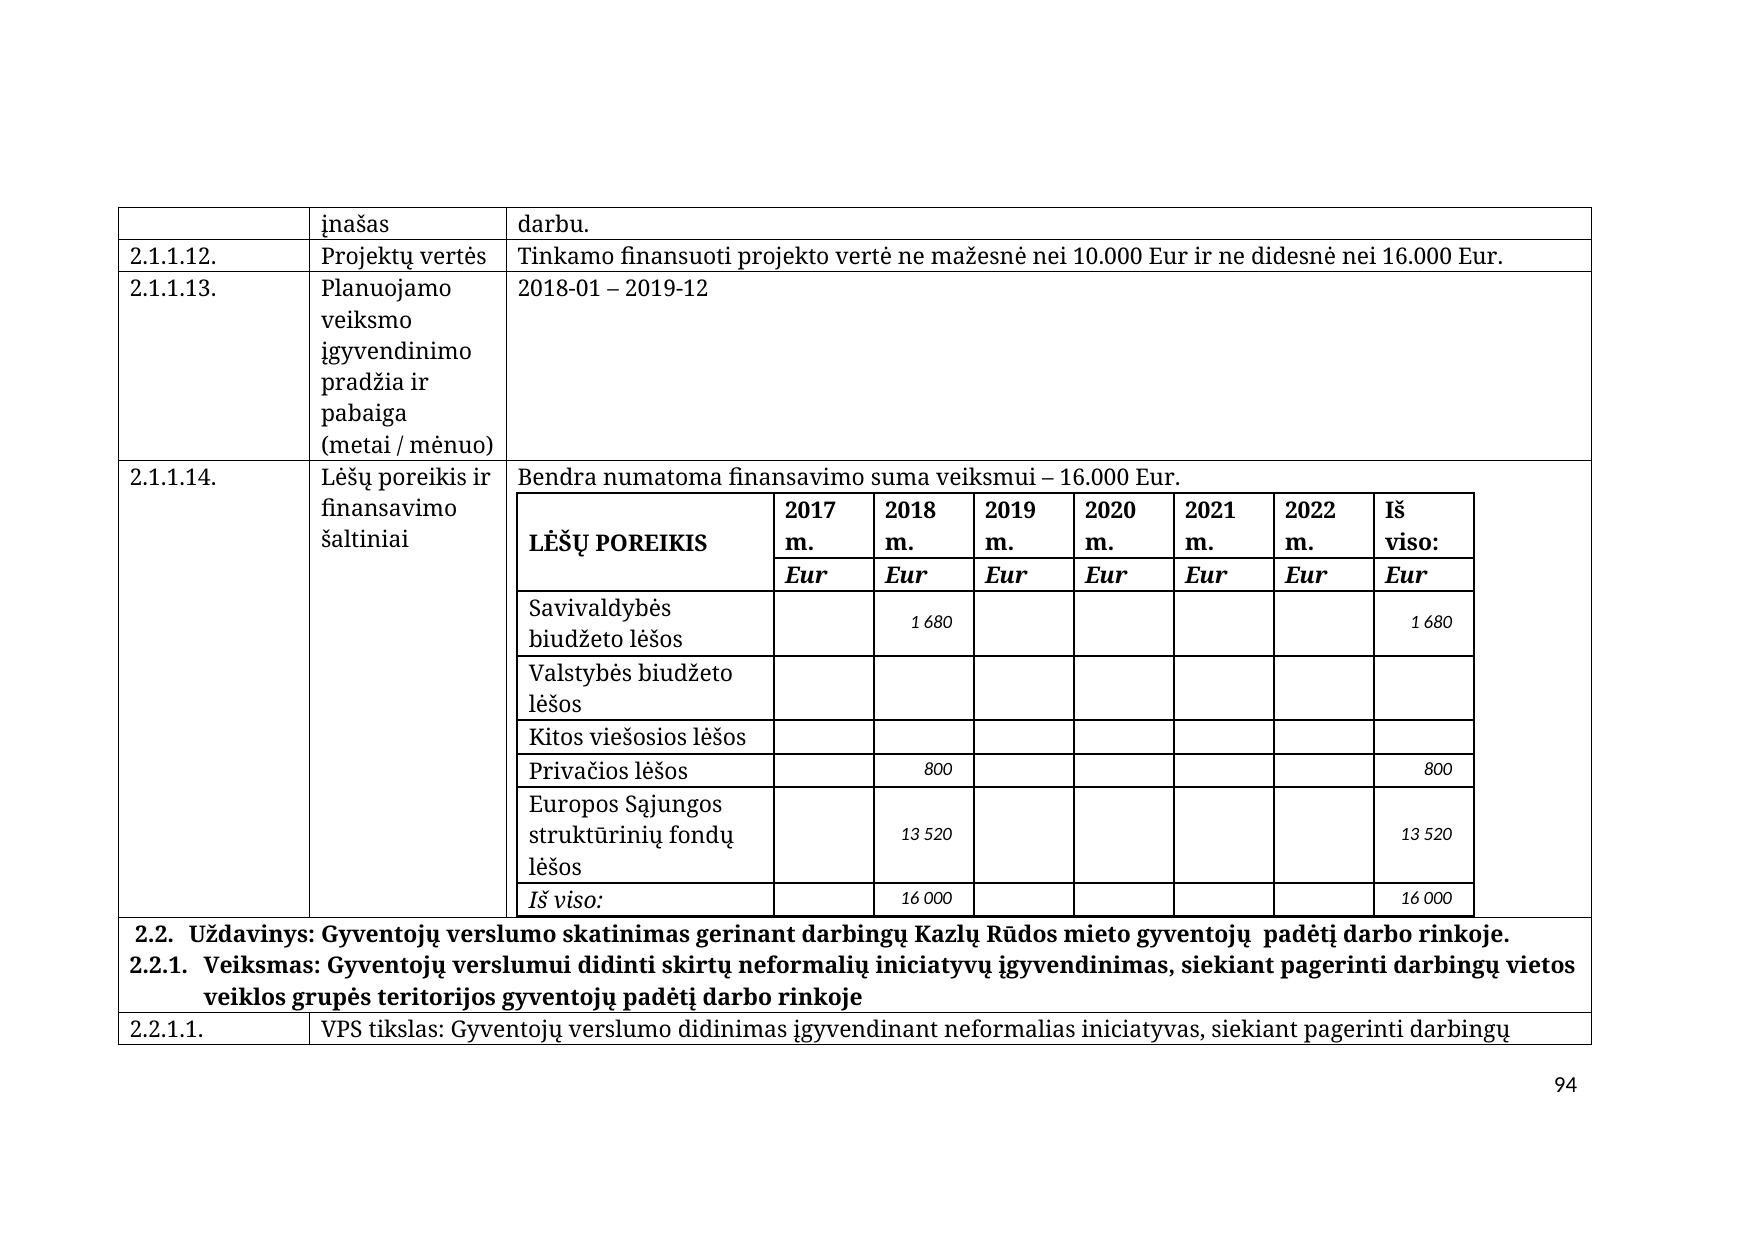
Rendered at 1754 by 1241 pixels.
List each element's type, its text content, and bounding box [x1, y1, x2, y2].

table_cell 16 000 [875, 884, 973, 915]
table_cell Eur [775, 559, 873, 590]
table_cell [1175, 755, 1273, 786]
table_cell Eur [1075, 559, 1173, 590]
table_cell Kitos viešosios lėšos [518, 721, 773, 752]
table_cell [1275, 657, 1373, 719]
table_cell [875, 657, 973, 719]
table_cell 2.1.1.12. [119, 240, 309, 271]
table_header 2022 m. [1275, 494, 1373, 557]
table_cell Tinkamo finansuoti projekto vertė ne mažesnė nei 10.000 Eur ir ne didesnė nei 16.000 Eur. [507, 240, 1591, 271]
table_cell [975, 592, 1073, 654]
table_cell 2.2.1.1. [119, 1013, 309, 1044]
table_cell [1375, 721, 1473, 752]
table_cell Eur [875, 559, 973, 590]
table_cell Lėšų poreikis ir finansavimo šaltiniai [310, 461, 506, 917]
table_cell 16 000 [1375, 884, 1473, 915]
table_cell [1275, 755, 1373, 786]
table_cell Eur [1275, 559, 1373, 590]
table_cell 800 [1375, 755, 1473, 786]
table_cell [1175, 592, 1273, 654]
table_cell [975, 657, 1073, 719]
table_cell [1275, 592, 1373, 654]
table_cell [119, 208, 309, 239]
table_cell Savivaldybės biudžeto lėšos [518, 592, 773, 654]
table_cell [975, 755, 1073, 786]
table_cell [775, 592, 873, 654]
table_cell 800 [875, 755, 973, 786]
table_header 2020 m. [1075, 494, 1173, 557]
table_cell Eur [1375, 559, 1473, 590]
table_cell Europos Sąjungos struktūrinių fondų lėšos [518, 788, 773, 882]
table_cell [1075, 657, 1173, 719]
table_cell 2.2. Uždavinys: Gyventojų verslumo skatinimas gerinant darbingų Kazlų Rūdos mieto gyventojų padėtį darbo rinkoje. 2.2.1. Veiksmas: Gyventojų verslumui didinti skirtų neformalių iniciatyvų įgyvendinimas, siekiant pagerinti darbingų vietos veiklos grupės teritorijos gyventojų padėtį darbo rinkoje [119, 918, 1591, 1012]
table_cell [775, 755, 873, 786]
table_header 2017 m. [775, 494, 873, 557]
table_cell [775, 884, 873, 915]
table_header 2019 m. [975, 494, 1073, 557]
table_header LĖŠŲ POREIKIS [518, 494, 773, 590]
table_cell Valstybės biudžeto lėšos [518, 657, 773, 719]
table_cell darbu. [507, 208, 1591, 239]
table_cell [975, 884, 1073, 915]
table_cell 2018-01 – 2019-12 [507, 272, 1591, 460]
table_cell [1175, 657, 1273, 719]
table_cell [1175, 788, 1273, 882]
table_cell 13 520 [875, 788, 973, 882]
table_cell [1275, 721, 1373, 752]
table_cell [1175, 721, 1273, 752]
table_cell [1375, 657, 1473, 719]
table_header 2018 m. [875, 494, 973, 557]
table_cell Eur [1175, 559, 1273, 590]
table_cell 2.1.1.13. [119, 272, 309, 460]
table_cell Eur [975, 559, 1073, 590]
table_cell 2.1.1.14. [119, 461, 309, 917]
table_cell [1075, 755, 1173, 786]
table_cell [775, 788, 873, 882]
table_cell Privačios lėšos [518, 755, 773, 786]
table_cell [775, 657, 873, 719]
table_cell [975, 788, 1073, 882]
table_cell Bendra numatoma finansavimo suma veiksmui – 16.000 Eur. [507, 461, 1591, 917]
table_cell VPS tikslas: Gyventojų verslumo didinimas įgyvendinant neformalias iniciatyvas, siekiant pagerinti darbingų [310, 1013, 1591, 1044]
table_cell 1 680 [875, 592, 973, 654]
table_cell įnašas [310, 208, 506, 239]
table_cell [1075, 884, 1173, 915]
table_cell Planuojamo veiksmo įgyvendinimo pradžia ir pabaiga (metai / mėnuo) [310, 272, 506, 460]
table_cell Iš viso: [518, 884, 773, 915]
table_cell [1075, 592, 1173, 654]
table_cell [775, 721, 873, 752]
table_cell Projektų vertės [310, 240, 506, 271]
table_cell [1275, 788, 1373, 882]
table_cell [975, 721, 1073, 752]
table_cell [1175, 884, 1273, 915]
table_cell [875, 721, 973, 752]
table_cell [1275, 884, 1373, 915]
table_cell 13 520 [1375, 788, 1473, 882]
table_header Iš viso: [1375, 494, 1473, 557]
table_cell 1 680 [1375, 592, 1473, 654]
table_header 2021 m. [1175, 494, 1273, 557]
table_cell [1075, 721, 1173, 752]
table_cell [1075, 788, 1173, 882]
